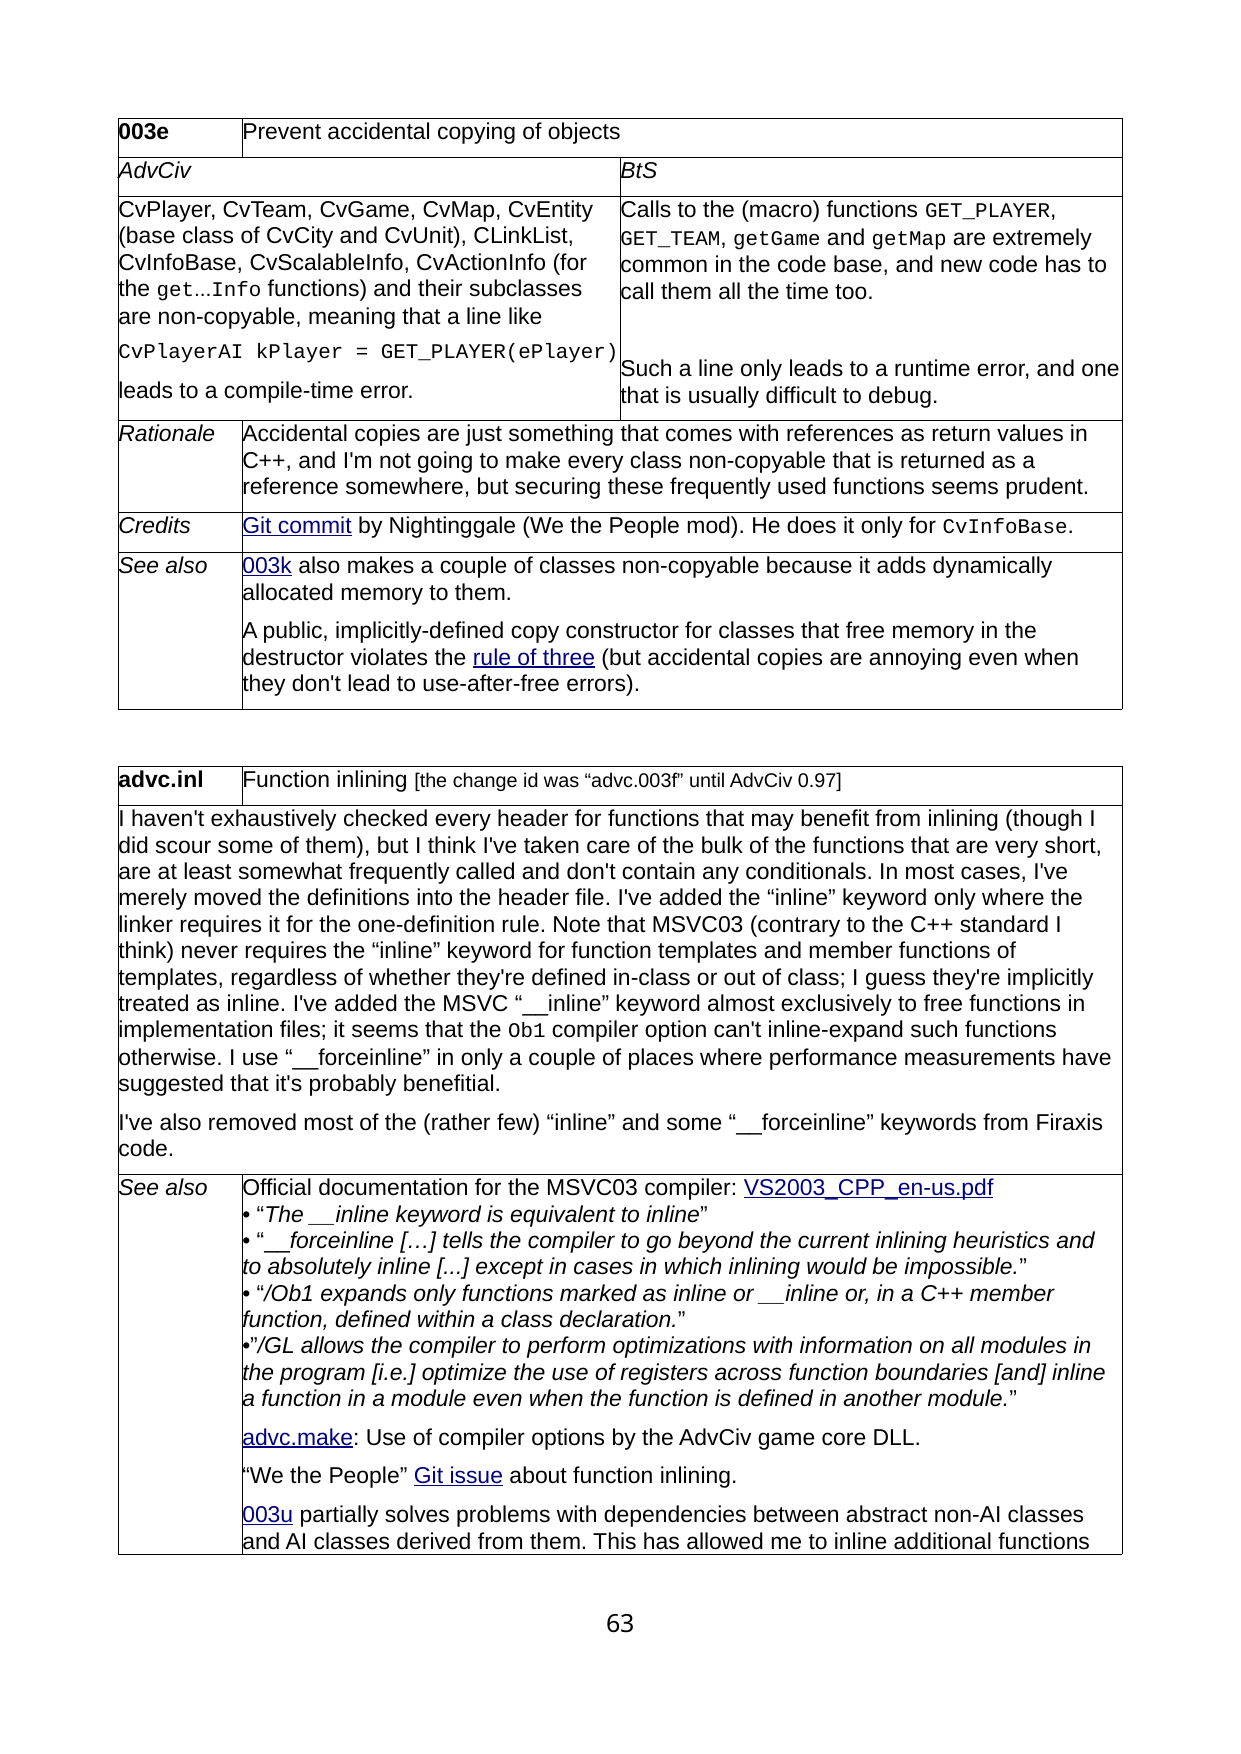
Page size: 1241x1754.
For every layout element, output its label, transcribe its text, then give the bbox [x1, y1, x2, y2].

table_cell Rationale [119, 421, 242, 512]
table_cell See also [119, 553, 242, 709]
table_header 003e [119, 119, 242, 157]
table_header advc.inl [119, 767, 242, 805]
table_cell See also [119, 1175, 242, 1554]
table_cell Git commit by Nightinggale (We the People mod). He does it only for CvInfoBase. [243, 513, 1122, 552]
table_header Prevent accidental copying of objects [243, 119, 1122, 157]
table_cell AdvCiv [119, 158, 620, 196]
table_cell Official documentation for the MSVC03 compiler: VS2003_CPP_en-us.pdf • “The __inline keyword is equivalent to inline” • “__forceinline […] tells the compiler to go beyond the current inlining heuristics and to absolutely inline [...] except in cases in which inlining would be impossible.” • “/Ob1 expands only functions marked as inline or __inline or, in a C++ member function, defined within a class declaration.” •”/GL allows the compiler to perform optimizations with information on all modules in the program [i.e.] optimize the use of registers across function boundaries [and] inline a function in a module even when the function is defined in another module.” advc.make: Use of compiler options by the AdvCiv game core DLL. “We the People” Git issue about function inlining. 003u partially solves problems with dependencies between abstract non-AI classes and AI classes derived from them. This has allowed me to inline additional functions [243, 1175, 1122, 1554]
table_cell CvPlayer, CvTeam, CvGame, CvMap, CvEntity (base class of CvCity and CvUnit), CLinkList, CvInfoBase, CvScalableInfo, CvActionInfo (for the get...Info functions) and their subclasses are non-copyable, meaning that a line like CvPlayerAI kPlayer = GET_PLAYER(ePlayer) leads to a compile-time error. [119, 197, 620, 420]
table_cell Calls to the (macro) functions GET_PLAYER, GET_TEAM, getGame and getMap are extremely common in the code base, and new code has to call them all the time too. Such a line only leads to a runtime error, and one that is usually difficult to debug. [621, 197, 1122, 420]
table_header Function inlining [the change id was “advc.003f” until AdvCiv 0.97] [243, 767, 1122, 805]
table_cell I haven't exhaustively checked every header for functions that may benefit from inlining (though I did scour some of them), but I think I've taken care of the bulk of the functions that are very short, are at least somewhat frequently called and don't contain any conditionals. In most cases, I've merely moved the definitions into the header file. I've added the “inline” keyword only where the linker requires it for the one-definition rule. Note that MSVC03 (contrary to the C++ standard I think) never requires the “inline” keyword for function templates and member functions of templates, regardless of whether they're defined in-class or out of class; I guess they're implicitly treated as inline. I've added the MSVC “__inline” keyword almost exclusively to free functions in implementation files; it seems that the Ob1 compiler option can't inline-expand such functions otherwise. I use “__forceinline” in only a couple of places where performance measurements have suggested that it's probably benefitial. I've also removed most of the (rather few) “inline” and some “__forceinline” keywords from Firaxis code. [119, 806, 1122, 1174]
table_cell BtS [621, 158, 1122, 196]
table_cell Accidental copies are just something that comes with references as return values in C++, and I'm not going to make every class non-copyable that is returned as a reference somewhere, but securing these frequently used functions seems prudent. [243, 421, 1122, 512]
table_cell Credits [119, 513, 242, 552]
table_cell 003k also makes a couple of classes non-copyable because it adds dynamically allocated memory to them. A public, implicitly-defined copy constructor for classes that free memory in the destructor violates the rule of three (but accidental copies are annoying even when they don't lead to use-after-free errors). [243, 553, 1122, 709]
